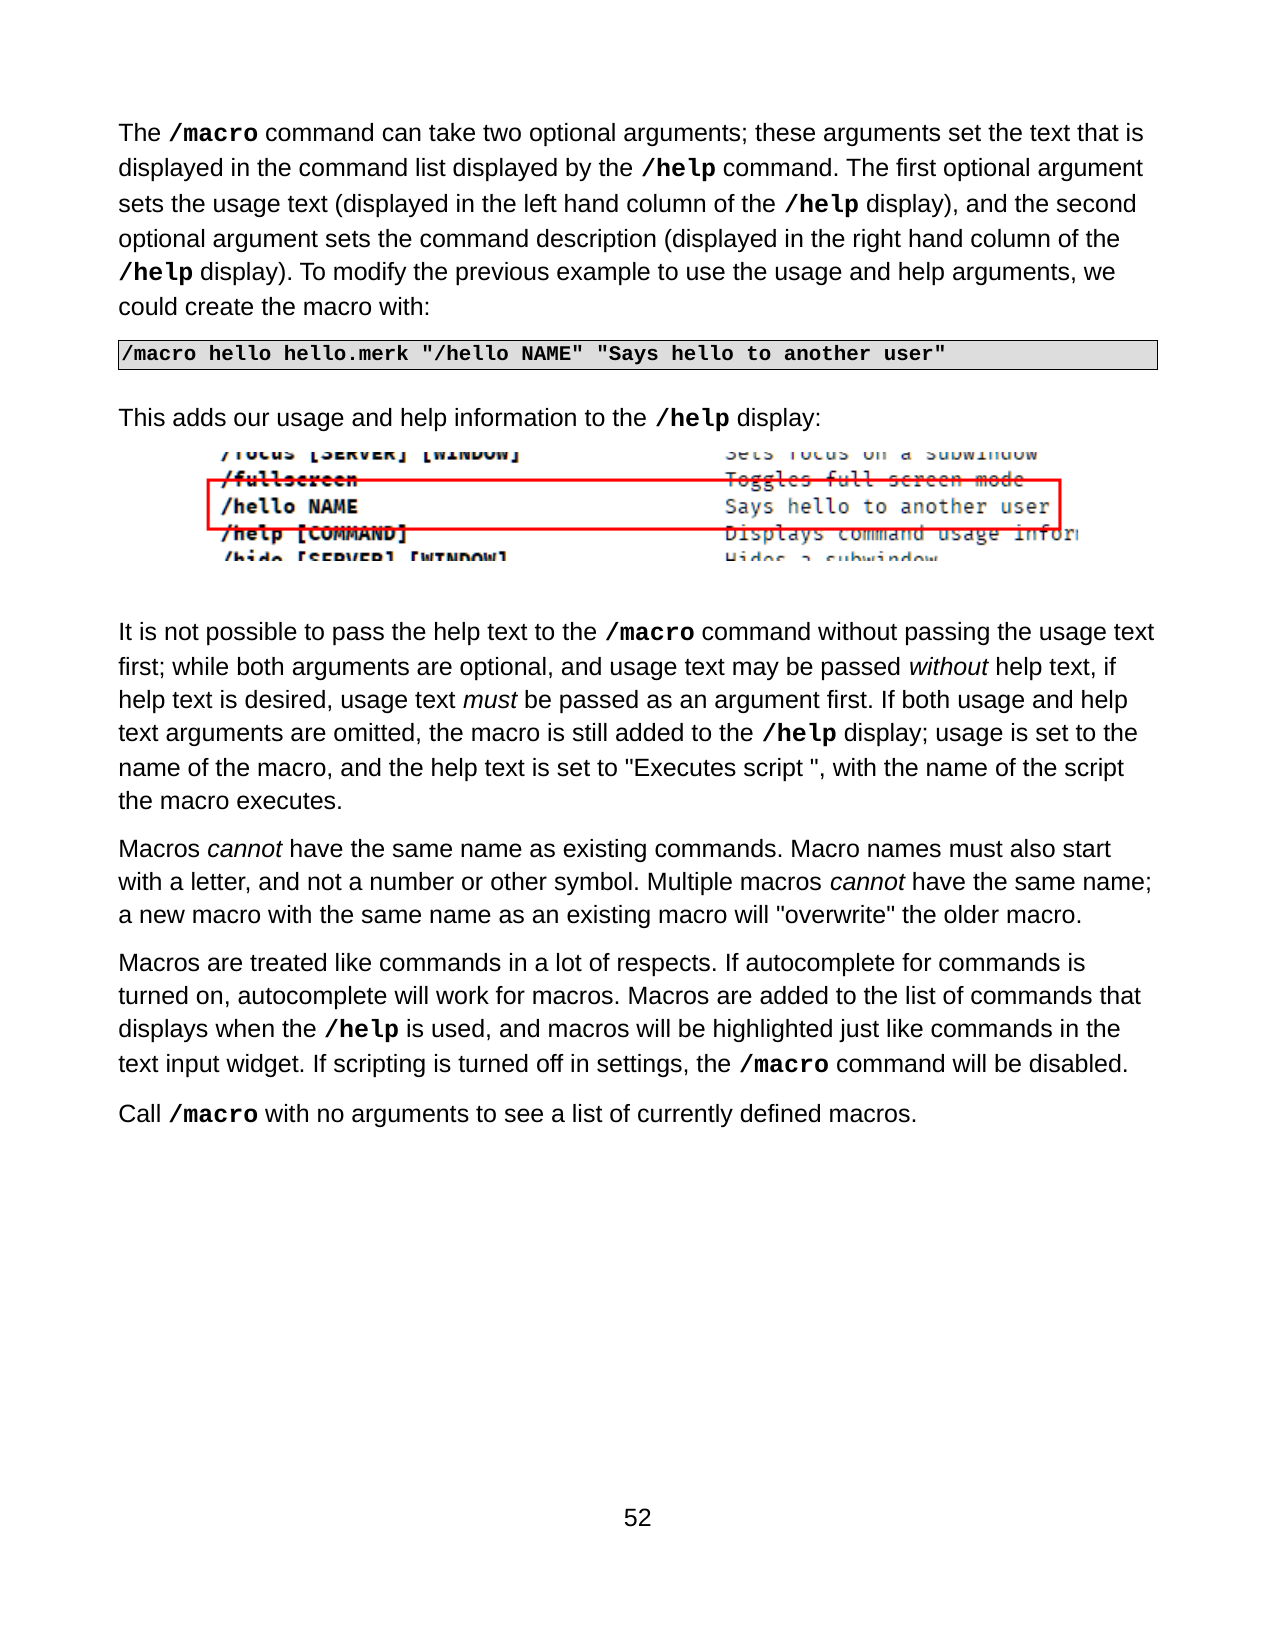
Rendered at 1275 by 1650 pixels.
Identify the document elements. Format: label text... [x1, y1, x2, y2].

text The /macro command can take two optional arguments; these arguments set the text that is displayed in the command list displayed by the /help command. The first optional argument sets the usage text (displayed in the left hand column of the /help display), and the second optional argument sets the command description (displayed in the right hand column of the /help display). To modify the previous example to use the usage and help arguments, we could create the macro with: [118, 118, 1157, 321]
text It is not possible to pass the help text to the /macro command without passing the usage text first; while both arguments are optional, and usage text may be passed without help text, if help text is desired, usage text must be passed as an argument first. If both usage and help text arguments are omitted, the macro is still added to the /help display; usage is set to the name of the macro, and the help text is set to "Executes script ", with the name of the script the macro executes. [118, 453, 1157, 815]
text Call /macro with no arguments to see a list of currently defined macros. [118, 1099, 1157, 1130]
picture [196, 452, 1079, 561]
text Macros are treated like commands in a lot of respects. If autocomplete for commands is turned on, autocomplete will work for macros. Macros are added to the list of commands that displays when the /help is used, and macros will be highlighted just like commands in the text input widget. If scripting is turned off in settings, the /macro command will be disabled. [118, 948, 1157, 1080]
text This adds our usage and help information to the /help display: [118, 370, 1157, 433]
table_header /macro hello hello.merk "/hello NAME" "Says hello to another user" [119, 341, 1157, 369]
text Macros cannot have the same name as existing commands. Macro names must also start with a letter, and not a number or other symbol. Multiple macros cannot have the same name; a new macro with the same name as an existing macro will "overwrite" the older macro. [118, 834, 1157, 929]
